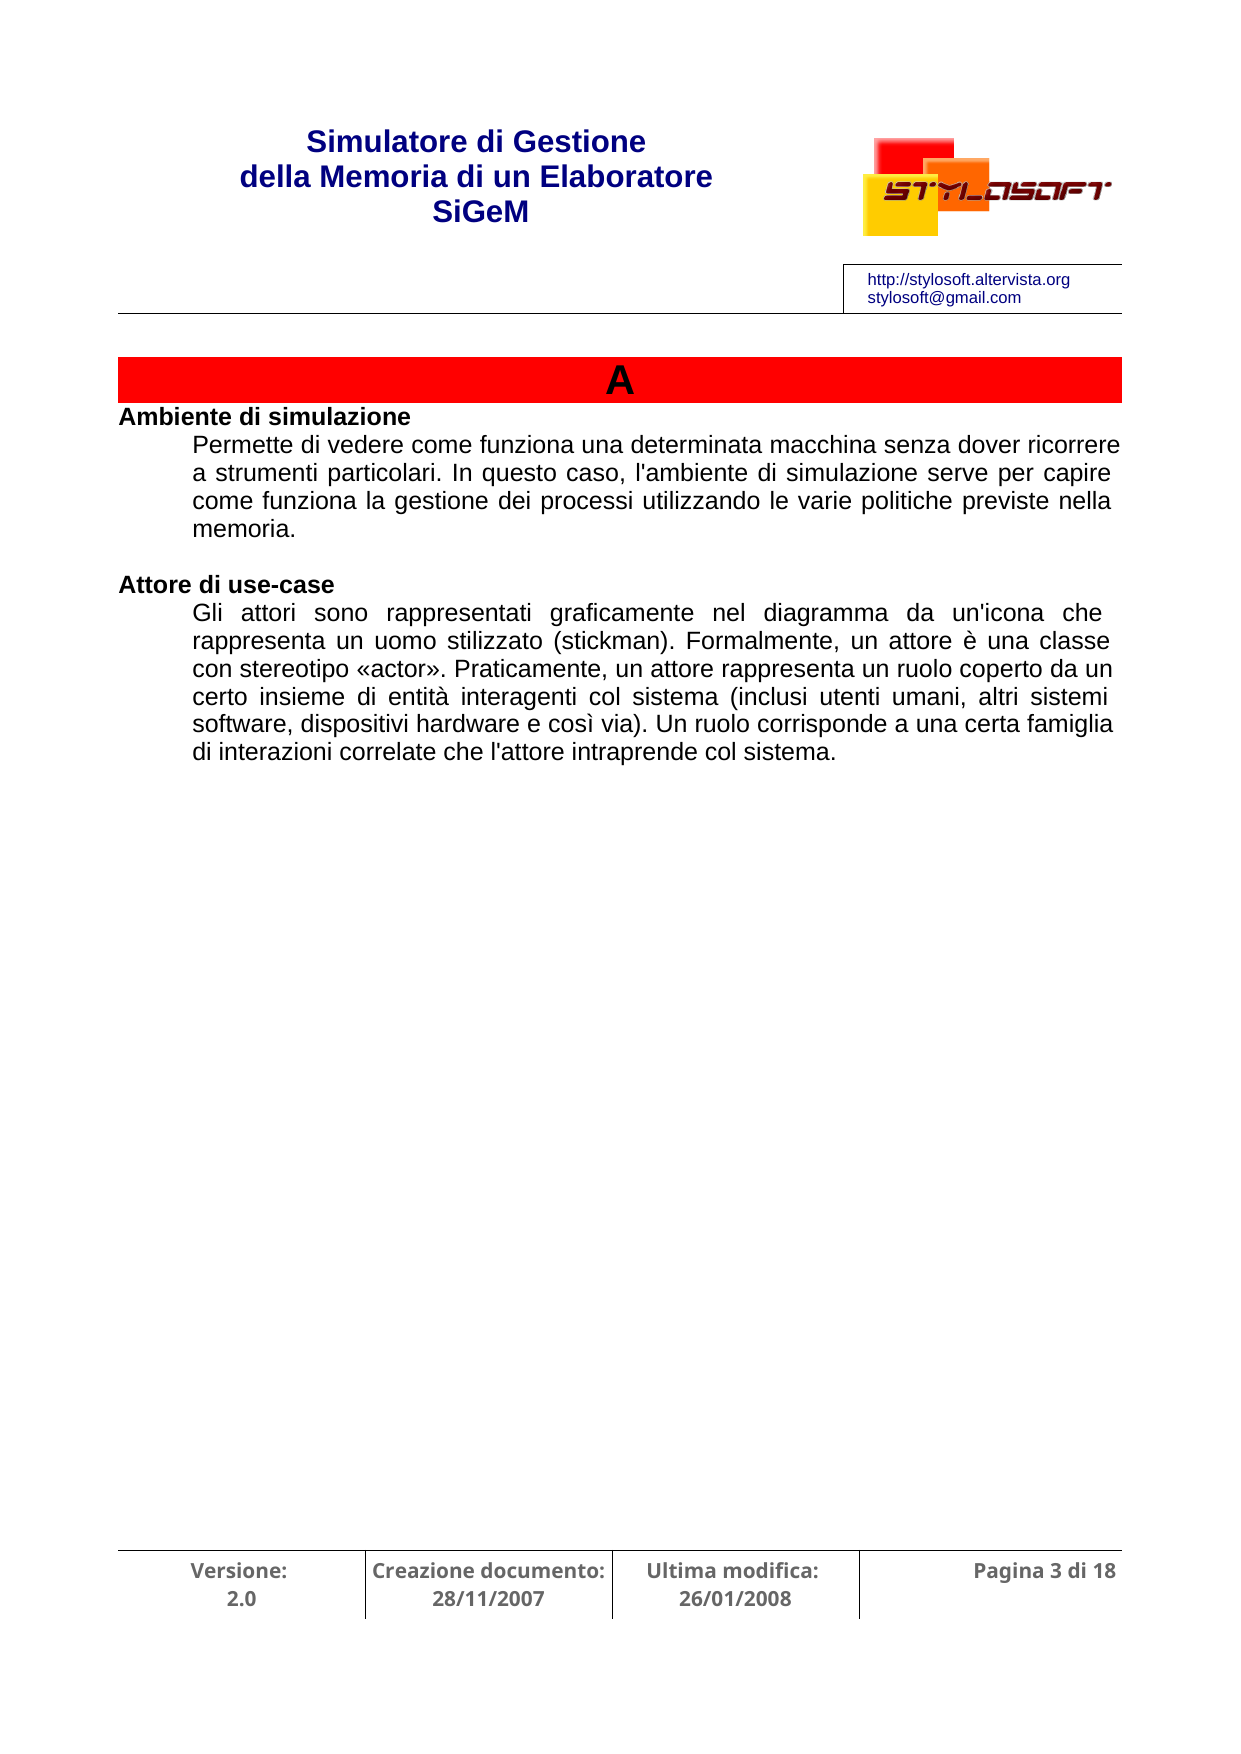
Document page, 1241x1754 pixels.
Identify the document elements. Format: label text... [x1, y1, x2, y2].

text Permette di vedere come funziona una determinata macchina senza dover ricorrere a strumenti particolari. In questo caso, l'ambiente di simulazione serve per capire come funziona la gestione dei processi utilizzando le varie politiche previste nella memoria. [118, 431, 1122, 543]
text Ambiente di simulazione [118, 403, 1122, 431]
picture [848, 123, 1117, 247]
text Attore di use-case [118, 571, 1122, 598]
text Gli attori sono rappresentati graficamente nel diagramma da un'icona che rappresenta un uomo stilizzato (stickman). Formalmente, un attore è una classe con stereotipo «actor». Praticamente, un attore rappresenta un ruolo coperto da un certo insieme di entità interagenti col sistema (inclusi utenti umani, altri sistemi software, dispositivi hardware e così via). Un ruolo corrisponde a una certa famiglia di interazioni correlate che l'attore intraprende col sistema. [118, 598, 1122, 766]
